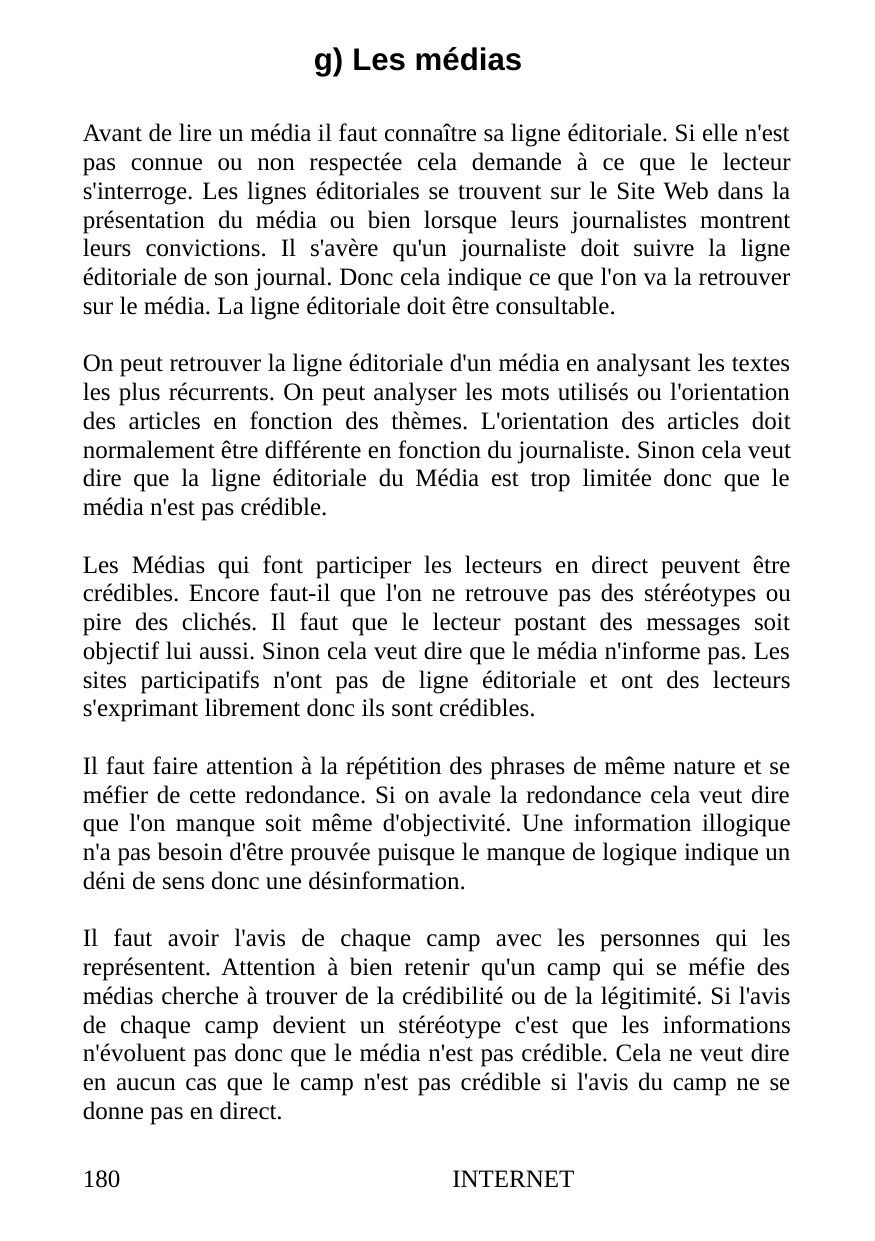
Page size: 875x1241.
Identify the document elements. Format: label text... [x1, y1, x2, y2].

subtitle Les médias [83, 41, 791, 77]
text Il faut avoir l'avis de chaque camp avec les personnes qui les représentent. Attention à bien retenir qu'un camp qui se méfie des médias cherche à trouver de la crédibilité ou de la légitimité. Si l'avis de chaque camp devient un stéréotype c'est que les informations n'évoluent pas donc que le média n'est pas crédible. Cela ne veut dire en aucun cas que le camp n'est pas crédible si l'avis du camp ne se donne pas en direct. [83, 923, 791, 1125]
text Il faut faire attention à la répétition des phrases de même nature et se méfier de cette redondance. Si on avale la redondance cela veut dire que l'on manque soit même d'objectivité. Une information illogique n'a pas besoin d'être prouvée puisque le manque de logique indique un déni de sens donc une désinformation. [83, 751, 791, 895]
text Avant de lire un média il faut connaître sa ligne éditoriale. Si elle n'est pas connue ou non respectée cela demande à ce que le lecteur s'interroge. Les lignes éditoriales se trouvent sur le Site Web dans la présentation du média ou bien lorsque leurs journalistes montrent leurs convictions. Il s'avère qu'un journaliste doit suivre la ligne éditoriale de son journal. Donc cela indique ce que l'on va la retrouver sur le média. La ligne éditoriale doit être consultable. [83, 118, 791, 320]
text Les Médias qui font participer les lecteurs en direct peuvent être crédibles. Encore faut-il que l'on ne retrouve pas des stéréotypes ou pire des clichés. Il faut que le lecteur postant des messages soit objectif lui aussi. Sinon cela veut dire que le média n'informe pas. Les sites participatifs n'ont pas de ligne éditoriale et ont des lecteurs s'exprimant librement donc ils sont crédibles. [83, 550, 791, 722]
text On peut retrouver la ligne éditoriale d'un média en analysant les textes les plus récurrents. On peut analyser les mots utilisés ou l'orientation des articles en fonction des thèmes. L'orientation des articles doit normalement être différente en fonction du journaliste. Sinon cela veut dire que la ligne éditoriale du Média est trop limitée donc que le média n'est pas crédible. [83, 348, 791, 521]
